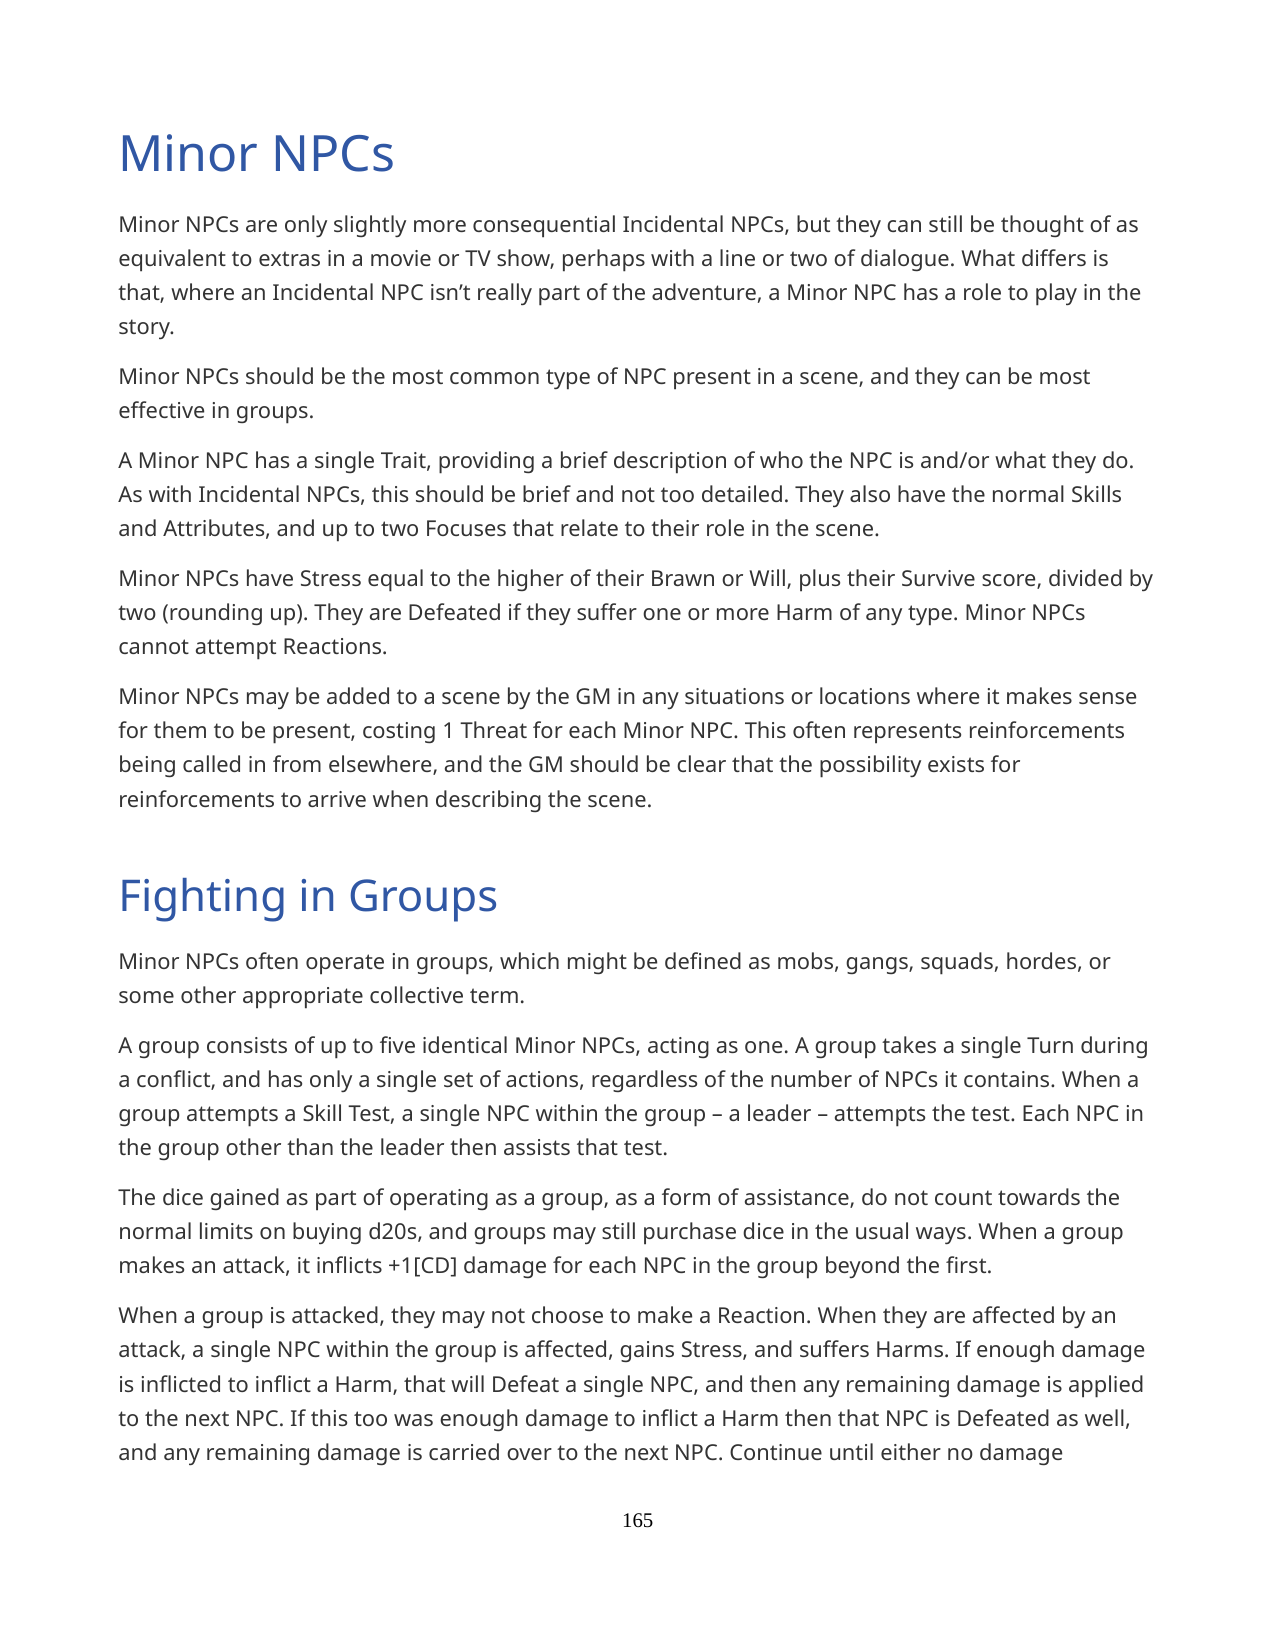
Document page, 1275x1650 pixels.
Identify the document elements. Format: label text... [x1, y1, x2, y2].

text Minor NPCs may be added to a scene by the GM in any situations or locations where it makes sense for them to be present, costing 1 Threat for each Minor NPC. This often represents reinforcements being called in from elsewhere, and the GM should be clear that the possibility exists for reinforcements to arrive when describing the scene. [118, 681, 1157, 813]
text Minor NPCs are only slightly more consequential Incidental NPCs, but they can still be thought of as equivalent to extras in a movie or TV show, perhaps with a line or two of dialogue. What differs is that, where an Incidental NPC isn’t really part of the adventure, a Minor NPC has a role to play in the story. [118, 209, 1157, 341]
text Minor NPCs have Stress equal to the higher of their Brawn or Will, plus their Survive score, divided by two (rounding up). They are Defeated if they suffer one or more Harm of any type. Minor NPCs cannot attempt Reactions. [118, 563, 1157, 661]
text The dice gained as part of operating as a group, as a form of assistance, do not count towards the normal limits on buying d20s, and groups may still purchase dice in the usual ways. When a group makes an attack, it inflicts +1[CD] damage for each NPC in the group beyond the first. [118, 1182, 1157, 1280]
subtitle Fighting in Groups [118, 865, 1157, 924]
subtitle Minor NPCs [118, 118, 1157, 186]
text A group consists of up to five identical Minor NPCs, acting as one. A group takes a single Turn during a conflict, and has only a single set of actions, regardless of the number of NPCs it contains. When a group attempts a Skill Test, a single NPC within the group – a leader – attempts the test. Each NPC in the group other than the leader then assists that test. [118, 1030, 1157, 1162]
text Minor NPCs often operate in groups, which might be defined as mobs, gangs, squads, hordes, or some other appropriate collective term. [118, 946, 1157, 1010]
text A Minor NPC has a single Trait, providing a brief description of who the NPC is and/or what they do. As with Incidental NPCs, this should be brief and not too detailed. They also have the normal Skills and Attributes, and up to two Focuses that relate to their role in the scene. [118, 445, 1157, 543]
text Minor NPCs should be the most common type of NPC present in a scene, and they can be most effective in groups. [118, 361, 1157, 425]
text When a group is attacked, they may not choose to make a Reaction. When they are affected by an attack, a single NPC within the group is affected, gains Stress, and suffers Harms. If enough damage is inflicted to inflict a Harm, that will Defeat a single NPC, and then any remaining damage is applied to the next NPC. If this too was enough damage to inflict a Harm then that NPC is Defeated as well, and any remaining damage is carried over to the next NPC. Continue until either no damage [118, 1300, 1157, 1467]
